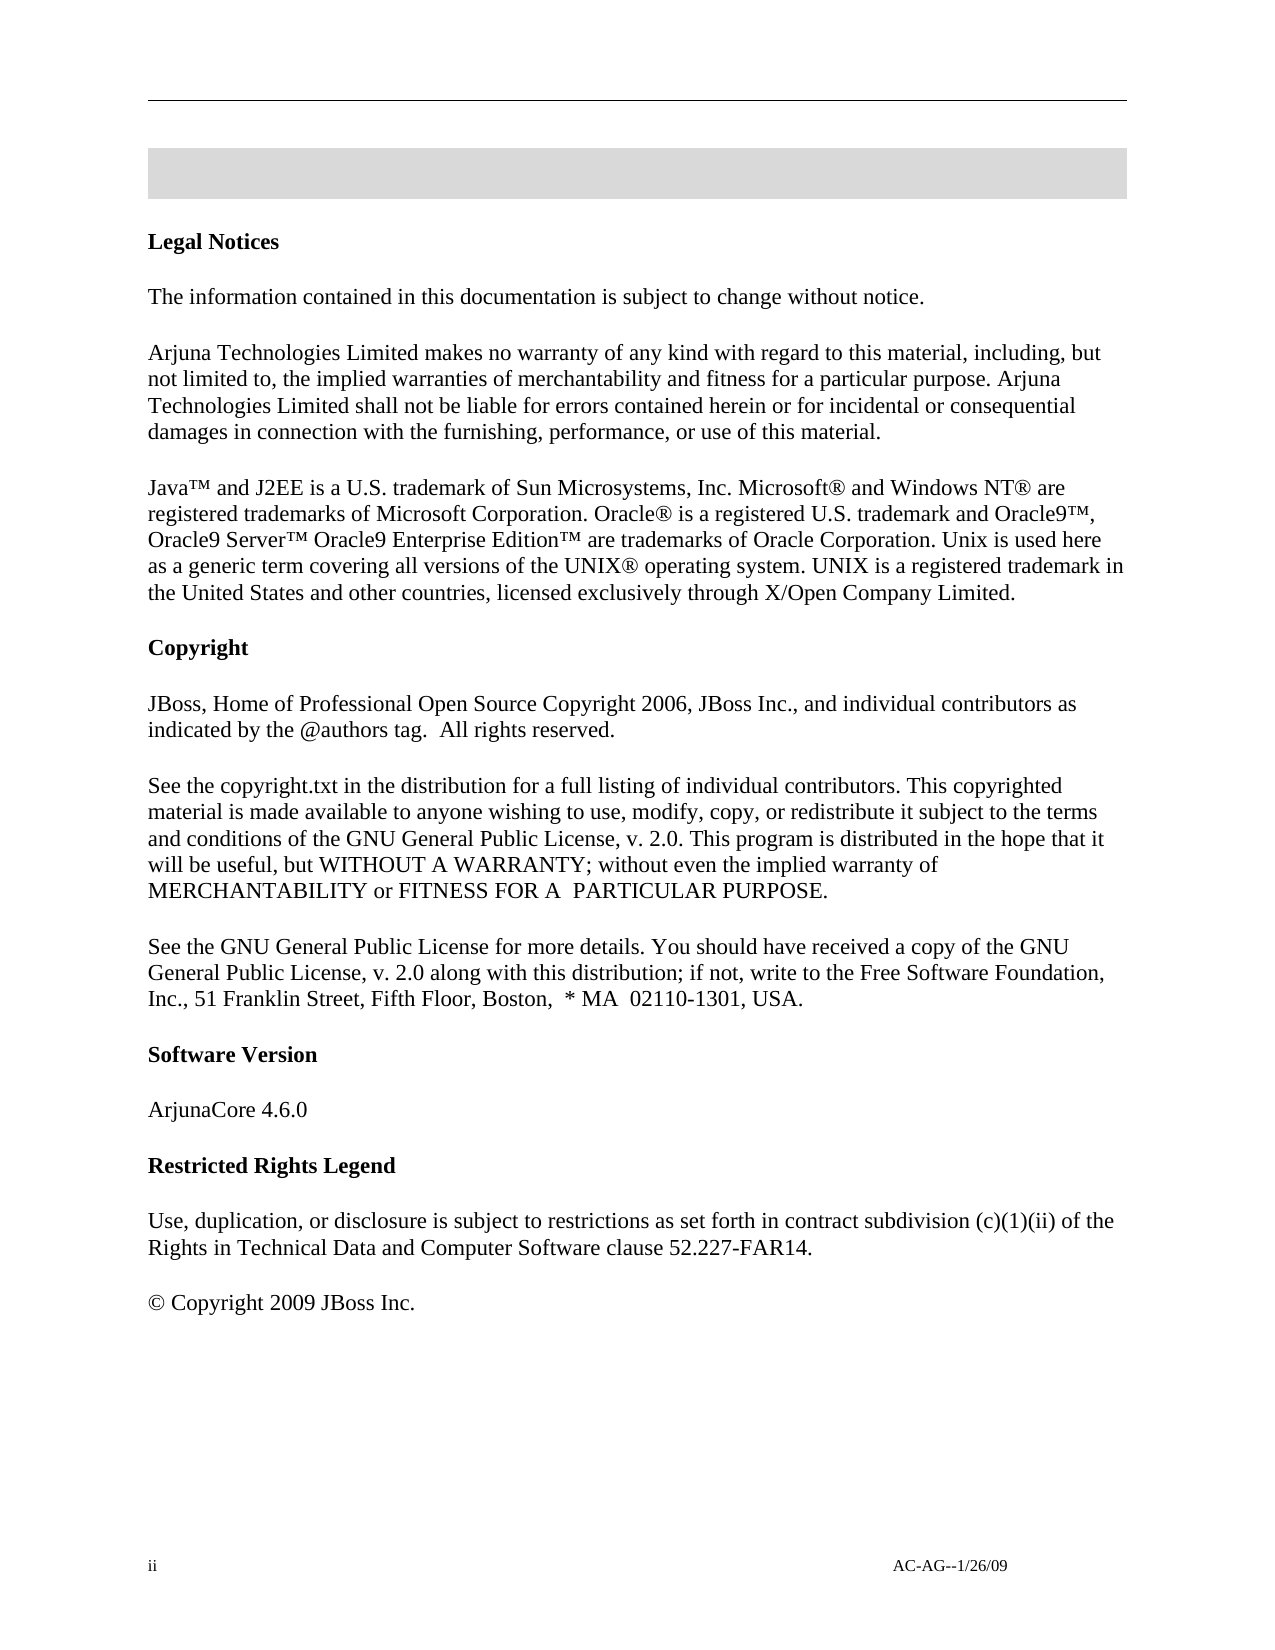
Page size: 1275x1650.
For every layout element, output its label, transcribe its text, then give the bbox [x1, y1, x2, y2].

text ArjunaCore 4.4.0 [148, 1097, 1127, 1123]
text Software Version [148, 1041, 1127, 1067]
text See the GNU General Public License for more details. You should have received a copy of the GNU General Public License, v. 2.0 along with this distribution; if not, write to the Free Software Foundation, Inc., 51 Franklin Street, Fifth Floor, Boston, * MA 02110-1301, USA. [148, 933, 1127, 1012]
text JBoss, Home of Professional Open Source Copyright 2006, JBoss Inc., and individual contributors as indicated by the @authors tag. All rights reserved. [148, 690, 1127, 743]
text © Copyright 2009 JBoss Inc. [148, 1289, 1127, 1316]
text Arjuna Technologies Limited makes no warranty of any kind with regard to this material, including, but not limited to, the implied warranties of merchantability and fitness for a particular purpose. Arjuna Technologies Limited shall not be liable for errors contained herein or for incidental or consequential damages in connection with the furnishing, performance, or use of this material. [148, 339, 1127, 444]
text The information contained in this documentation is subject to change without notice. [148, 283, 1127, 310]
text Legal Notices [148, 228, 1127, 254]
text Restricted Rights Legend [148, 1152, 1127, 1178]
text See the copyright.txt in the distribution for a full listing of individual contributors. This copyrighted material is made available to anyone wishing to use, modify, copy, or redistribute it subject to the terms and conditions of the GNU General Public License, v. 2.0. This program is distributed in the hope that it will be useful, but WITHOUT A WARRANTY; without even the implied warranty of MERCHANTABILITY or FITNESS FOR A PARTICULAR PURPOSE. [148, 772, 1127, 904]
text Copyright [148, 634, 1127, 661]
text Use, duplication, or disclosure is subject to restrictions as set forth in contract subdivision (c)(1)(ii) of the Rights in Technical Data and Computer Software clause 52.227-FAR14. [148, 1208, 1127, 1260]
text Java™ and J2EE is a U.S. trademark of Sun Microsystems, Inc. Microsoft® and Windows NT® are registered trademarks of Microsoft Corporation. Oracle® is a registered U.S. trademark and Oracle9™, Oracle9 Server™ Oracle9 Enterprise Edition™ are trademarks of Oracle Corporation. Unix is used here as a generic term covering all versions of the UNIX® operating system. UNIX is a registered trademark in the United States and other countries, licensed exclusively through X/Open Company Limited. [148, 473, 1127, 605]
